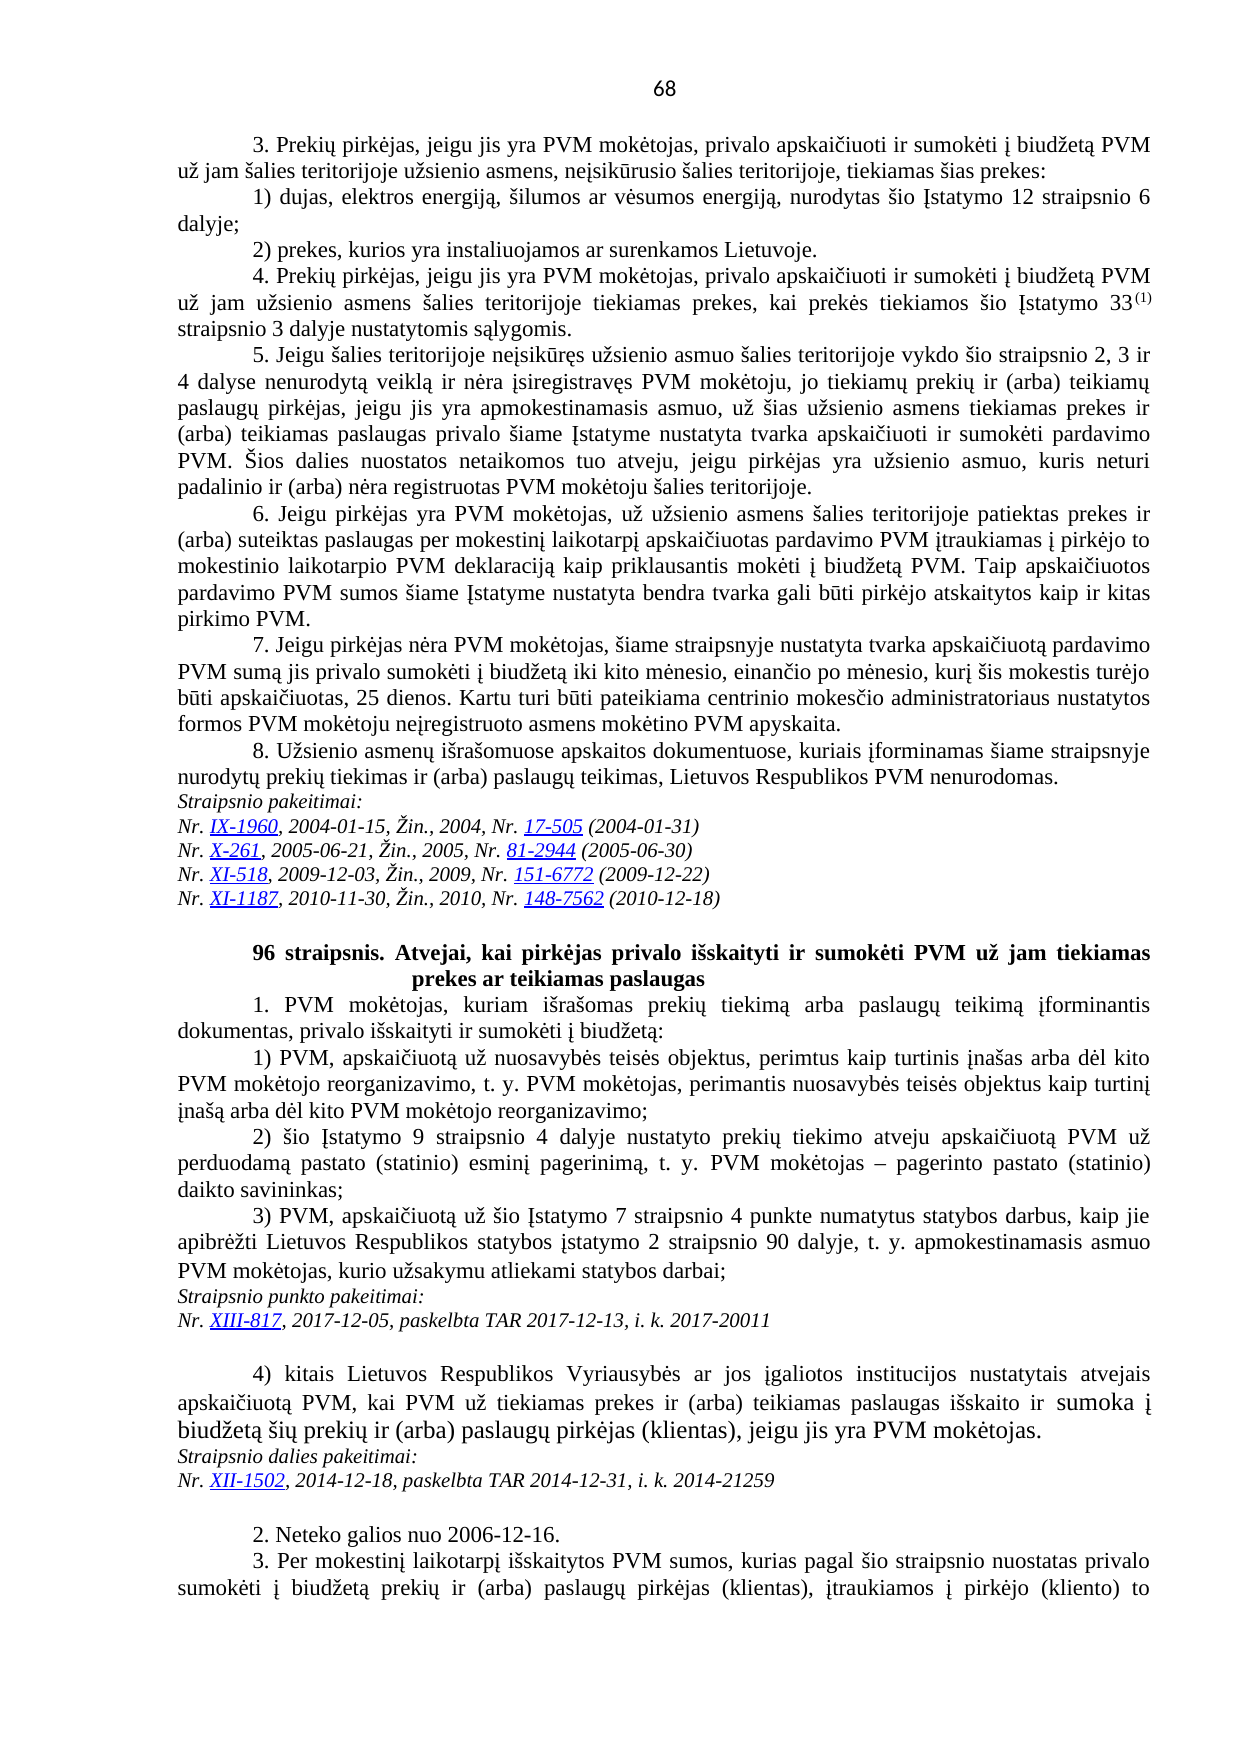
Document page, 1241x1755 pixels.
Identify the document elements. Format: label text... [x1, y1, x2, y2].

text 2) šio Įstatymo 9 straipsnio 4 dalyje nustatyto prekių tiekimo atveju apskaičiuotą PVM už perduodamą pastato (statinio) esminį pagerinimą, t. y. PVM mokėtojas – pagerinto pastato (statinio) daikto savininkas; [177, 1123, 1152, 1202]
text Straipsnio dalies pakeitimai: [177, 1444, 1152, 1468]
text Nr. X-261, 2005-06-21, Žin., 2005, Nr. 81-2944 (2005-06-30) [177, 838, 1152, 862]
text Straipsnio pakeitimai: [177, 789, 1152, 813]
text Straipsnio punkto pakeitimai: [177, 1283, 1152, 1308]
text Nr. XI-1187, 2010-11-30, Žin., 2010, Nr. 148-7562 (2010-12-18) [177, 886, 1152, 910]
text 4. Prekių pirkėjas, jeigu jis yra PVM mokėtojas, privalo apskaičiuoti ir sumokėti į biudžetą PVM už jam užsienio asmens šalies teritorijoje tiekiamas prekes, kai prekės tiekiamos šio Įstatymo 33(1) straipsnio 3 dalyje nustatytomis sąlygomis. [177, 262, 1152, 341]
text 4) kitais Lietuvos Respublikos Vyriausybės ar jos įgaliotos institucijos nustatytais atvejais apskaičiuotą PVM, kai PVM už tiekiamas prekes ir (arba) teikiamas paslaugas išskaito ir sumoka į biudžetą šių prekių ir (arba) paslaugų pirkėjas (klientas), jeigu jis yra PVM mokėtojas. [177, 1360, 1152, 1444]
text Nr. XIII-817, 2017-12-05, paskelbta TAR 2017-12-13, i. k. 2017-20011 [177, 1308, 1152, 1332]
text Nr. XI-518, 2009-12-03, Žin., 2009, Nr. 151-6772 (2009-12-22) [177, 862, 1152, 886]
text 6. Jeigu pirkėjas yra PVM mokėtojas, už užsienio asmens šalies teritorijoje patiektas prekes ir (arba) suteiktas paslaugas per mokestinį laikotarpį apskaičiuotas pardavimo PVM įtraukiamas į pirkėjo to mokestinio laikotarpio PVM deklaraciją kaip priklausantis mokėti į biudžetą PVM. Taip apskaičiuotos pardavimo PVM sumos šiame Įstatyme nustatyta bendra tvarka gali būti pirkėjo atskaitytos kaip ir kitas pirkimo PVM. [177, 499, 1152, 631]
text 1. PVM mokėtojas, kuriam išrašomas prekių tiekimą arba paslaugų teikimą įforminantis dokumentas, privalo išskaityti ir sumokėti į biudžetą: [177, 991, 1152, 1044]
text 1) dujas, elektros energiją, šilumos ar vėsumos energiją, nurodytas šio Įstatymo 12 straipsnio 6 dalyje; [177, 183, 1152, 236]
text 2. Neteko galios nuo 2006-12-16. [177, 1521, 1152, 1547]
text 3. Per mokestinį laikotarpį išskaitytos PVM sumos, kurias pagal šio straipsnio nuostatas privalo sumokėti į biudžetą prekių ir (arba) paslaugų pirkėjas (klientas), įtraukiamos į pirkėjo (kliento) to [177, 1547, 1152, 1600]
text Nr. IX-1960, 2004-01-15, Žin., 2004, Nr. 17-505 (2004-01-31) [177, 813, 1152, 838]
text Nr. XII-1502, 2014-12-18, paskelbta TAR 2014-12-31, i. k. 2014-21259 [177, 1468, 1152, 1492]
text 7. Jeigu pirkėjas nėra PVM mokėtojas, šiame straipsnyje nustatyta tvarka apskaičiuotą pardavimo PVM sumą jis privalo sumokėti į biudžetą iki kito mėnesio, einančio po mėnesio, kurį šis mokestis turėjo būti apskaičiuotas, 25 dienos. Kartu turi būti pateikiama centrinio mokesčio administratoriaus nustatytos formos PVM mokėtoju neįregistruoto asmens mokėtino PVM apyskaita. [177, 631, 1152, 737]
text 2) prekes, kurios yra instaliuojamos ar surenkamos Lietuvoje. [177, 236, 1152, 262]
text 3) PVM, apskaičiuotą už šio Įstatymo 7 straipsnio 4 punkte numatytus statybos darbus, kaip jie apibrėžti Lietuvos Respublikos statybos įstatymo 2 straipsnio 90 dalyje, t. y. apmokestinamasis asmuo PVM mokėtojas, kurio užsakymu atliekami statybos darbai; [177, 1202, 1152, 1283]
text 3. Prekių pirkėjas, jeigu jis yra PVM mokėtojas, privalo apskaičiuoti ir sumokėti į biudžetą PVM už jam šalies teritorijoje užsienio asmens, neįsikūrusio šalies teritorijoje, tiekiamas šias prekes: [177, 131, 1152, 183]
text 96 straipsnis. Atvejai, kai pirkėjas privalo išskaityti ir sumokėti PVM už jam tiekiamas prekes ar teikiamas paslaugas [252, 938, 1152, 991]
text 8. Užsienio asmenų išrašomuose apskaitos dokumentuose, kuriais įforminamas šiame straipsnyje nurodytų prekių tiekimas ir (arba) paslaugų teikimas, Lietuvos Respublikos PVM nenurodomas. [177, 737, 1152, 789]
text 1) PVM, apskaičiuotą už nuosavybės teisės objektus, perimtus kaip turtinis įnašas arba dėl kito PVM mokėtojo reorganizavimo, t. y. PVM mokėtojas, perimantis nuosavybės teisės objektus kaip turtinį įnašą arba dėl kito PVM mokėtojo reorganizavimo; [177, 1044, 1152, 1123]
text 5. Jeigu šalies teritorijoje neįsikūręs užsienio asmuo šalies teritorijoje vykdo šio straipsnio 2, 3 ir 4 dalyse nenurodytą veiklą ir nėra įsiregistravęs PVM mokėtoju, jo tiekiamų prekių ir (arba) teikiamų paslaugų pirkėjas, jeigu jis yra apmokestinamasis asmuo, už šias užsienio asmens tiekiamas prekes ir (arba) teikiamas paslaugas privalo šiame Įstatyme nustatyta tvarka apskaičiuoti ir sumokėti pardavimo PVM. Šios dalies nuostatos netaikomos tuo atveju, jeigu pirkėjas yra užsienio asmuo, kuris neturi padalinio ir (arba) nėra registruotas PVM mokėtoju šalies teritorijoje. [177, 341, 1152, 499]
